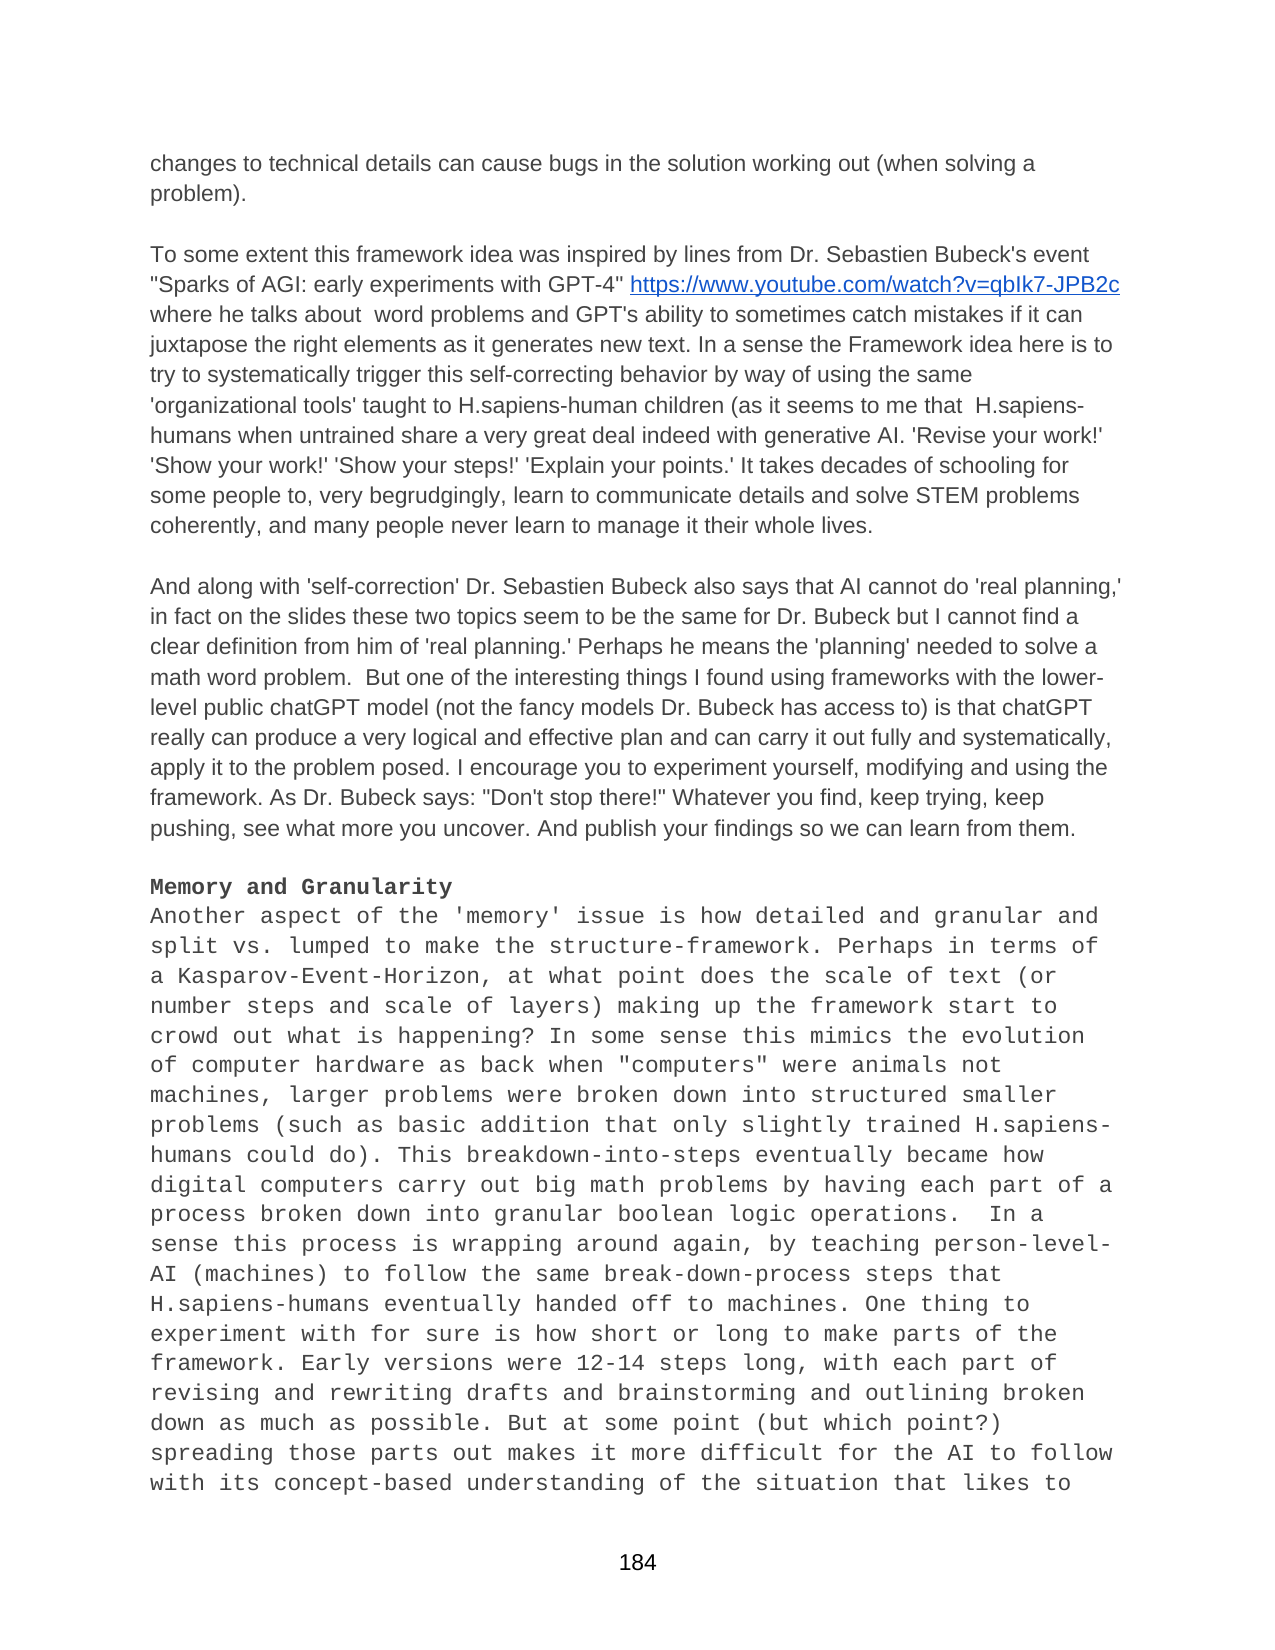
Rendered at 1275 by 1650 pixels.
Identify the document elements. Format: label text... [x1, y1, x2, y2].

text Memory and Granularity [150, 875, 1125, 901]
text changes to technical details can cause bugs in the solution working out (when solving a problem). [150, 150, 1125, 207]
text where he talks about word problems and GPT's ability to sometimes catch mistakes if it can juxtapose the right elements as it generates new text. In a sense the Framework idea here is to try to systematically trigger this self-correcting behavior by way of using the same 'organizational tools' taught to H.sapiens-human children (as it seems to me that H.sapiens-humans when untrained share a very great deal indeed with generative AI. 'Revise your work!' 'Show your work!' 'Show your steps!' 'Explain your points.' It takes decades of schooling for some people to, very begrudgingly, learn to communicate details and solve STEM problems coherently, and many people never learn to manage it their whole lives. [150, 301, 1125, 539]
text To some extent this framework idea was inspired by lines from Dr. Sebastien Bubeck's event "Sparks of AGI: early experiments with GPT-4" https://www.youtube.com/watch?v=qbIk7-JPB2c [150, 241, 1125, 297]
text Another aspect of the 'memory' issue is how detailed and granular and split vs. lumped to make the structure-framework. Perhaps in terms of a Kasparov-Event-Horizon, at what point does the scale of text (or number steps and scale of layers) making up the framework start to crowd out what is happening? In some sense this mimics the evolution of computer hardware as back when "computers" were animals not machines, larger problems were broken down into structured smaller problems (such as basic addition that only slightly trained H.sapiens-humans could do). This breakdown-into-steps eventually became how digital computers carry out big math problems by having each part of a process broken down into granular boolean logic operations. In a sense this process is wrapping around again, by teaching person-level-AI (machines) to follow the same break-down-process steps that H.sapiens-humans eventually handed off to machines. One thing to experiment with for sure is how short or long to make parts of the framework. Early versions were 12-14 steps long, with each part of revising and rewriting drafts and brainstorming and outlining broken down as much as possible. But at some point (but which point?) spreading those parts out makes it more difficult for the AI to follow with its concept-based understanding of the situation that likes to [150, 905, 1125, 1497]
text And along with 'self-correction' Dr. Sebastien Bubeck also says that AI cannot do 'real planning,' in fact on the slides these two topics seem to be the same for Dr. Bubeck but I cannot find a clear definition from him of 'real planning.' Perhaps he means the 'planning' needed to solve a math word problem. But one of the interesting things I found using frameworks with the lower-level public chatGPT model (not the fancy models Dr. Bubeck has access to) is that chatGPT really can produce a very logical and effective plan and can carry it out fully and systematically, apply it to the problem posed. I encourage you to experiment yourself, modifying and using the framework. As Dr. Bubeck says: "Don't stop there!" Whatever you find, keep trying, keep pushing, see what more you uncover. And publish your findings so we can learn from them. [150, 573, 1125, 841]
